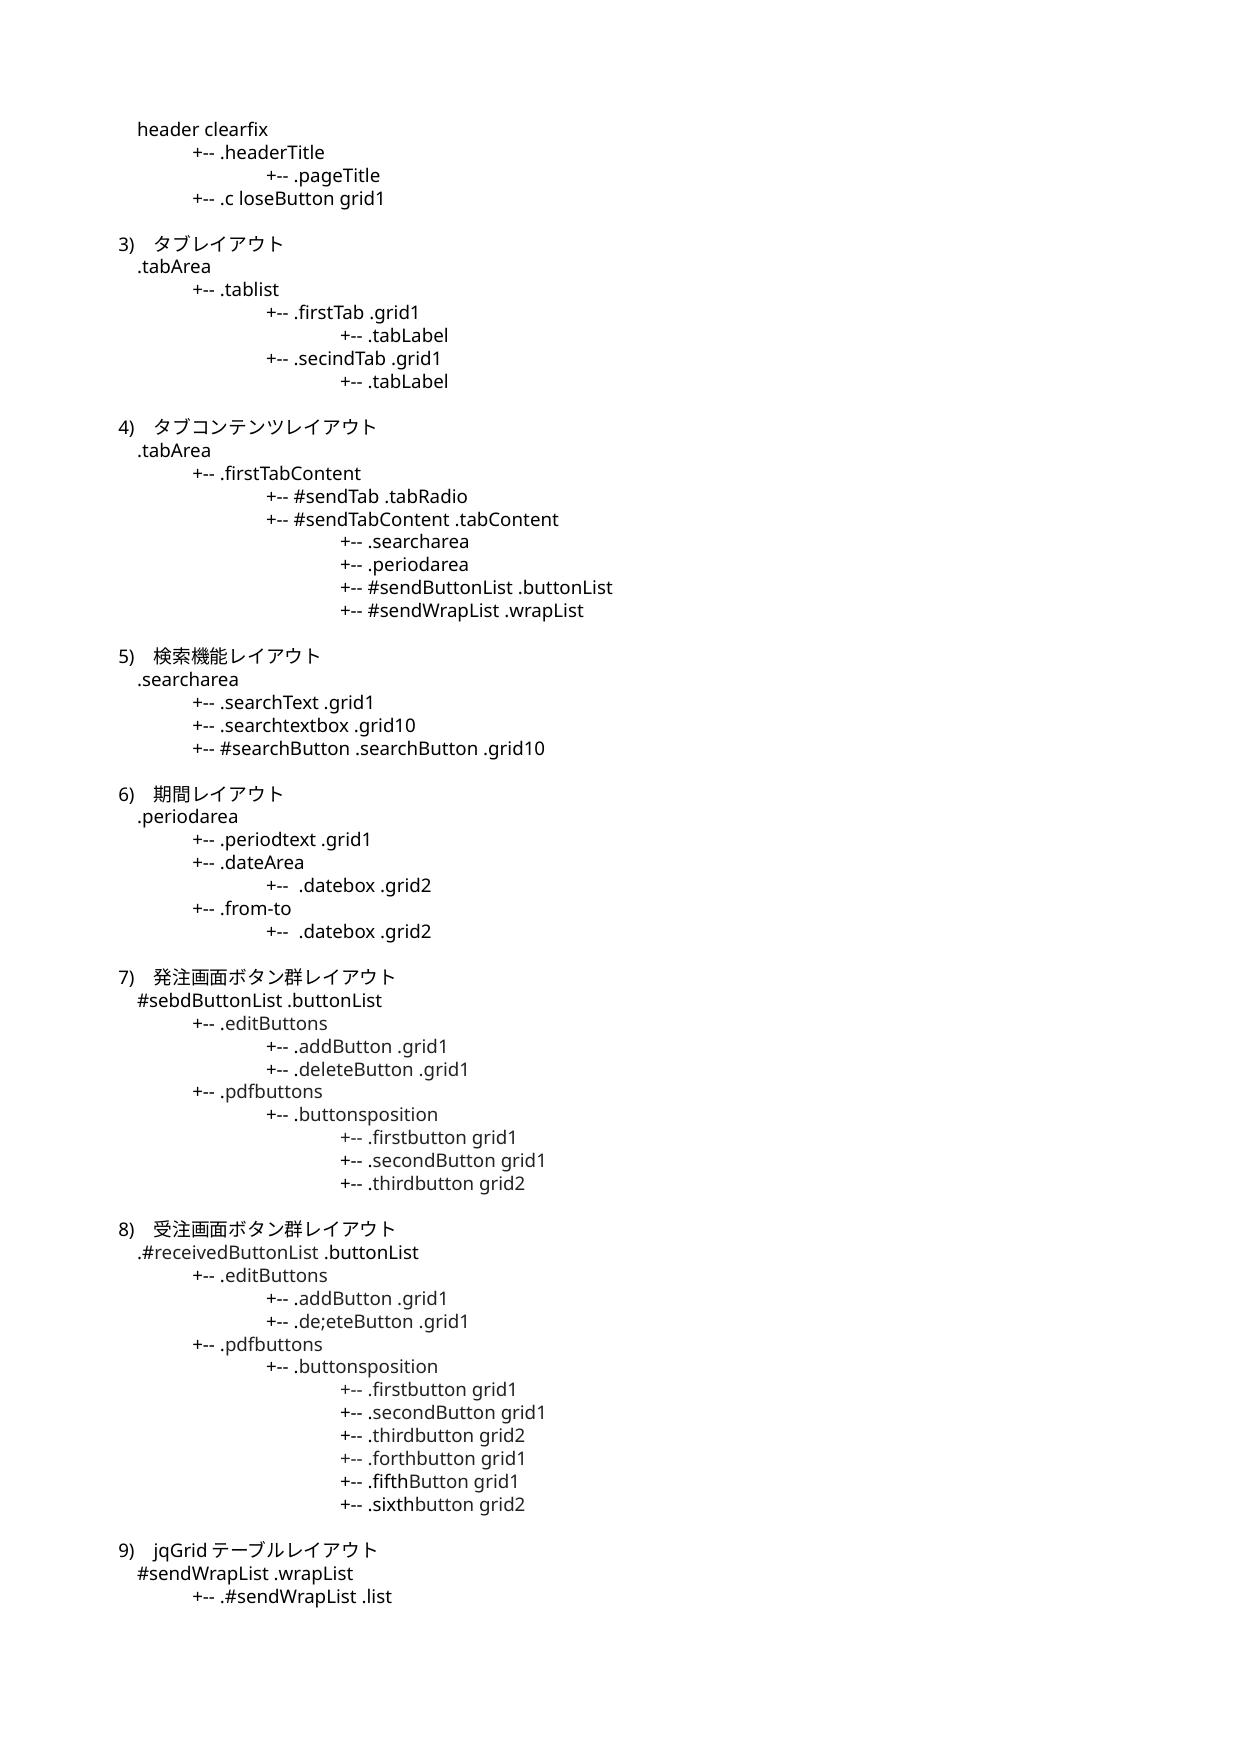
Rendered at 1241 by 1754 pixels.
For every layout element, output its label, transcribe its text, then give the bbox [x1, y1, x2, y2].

text +-- .deleteButton .grid1 [118, 1058, 1122, 1081]
text +-- .searchtextbox .grid10 [118, 714, 1122, 737]
text +-- .fifthButton grid1 [118, 1470, 1122, 1493]
text +-- .forthbutton grid1 [118, 1447, 1122, 1470]
text +-- .thirdbutton grid2 [118, 1424, 1122, 1447]
text +-- .c loseButton grid1 [118, 187, 1122, 210]
text 4) タブコンテンツレイアウト [118, 416, 1122, 439]
text +-- .addButton .grid1 [118, 1287, 1122, 1310]
text +-- .datebox .grid2 [118, 874, 1122, 897]
text #sebdButtonList .buttonList [118, 989, 1122, 1012]
text 3) タブレイアウト [118, 233, 1122, 256]
text .searcharea [118, 668, 1122, 691]
text +-- .firstTabContent [118, 462, 1122, 485]
text .periodarea [118, 806, 1122, 828]
text +-- .buttonsposition [118, 1356, 1122, 1378]
text +-- .buttonsposition [118, 1103, 1122, 1126]
text +-- .tabLabel [118, 324, 1122, 347]
text +-- .searcharea [118, 531, 1122, 553]
text +-- .editButtons [118, 1012, 1122, 1035]
text +-- .secindTab .grid1 [118, 347, 1122, 370]
text +-- .firstbutton grid1 [118, 1126, 1122, 1149]
text +-- .dateArea [118, 851, 1122, 874]
text +-- .tablist [118, 278, 1122, 301]
text +-- .tabLabel [118, 370, 1122, 393]
text 6) 期間レイアウト [118, 783, 1122, 806]
text 8) 受注画面ボタン群レイアウト [118, 1218, 1122, 1241]
text +-- .editButtons [118, 1264, 1122, 1287]
text +-- .datebox .grid2 [118, 920, 1122, 943]
text +-- #searchButton .searchButton .grid10 [118, 737, 1122, 760]
text +-- .firstbutton grid1 [118, 1378, 1122, 1401]
text 9) jqGridテーブルレイアウト [118, 1539, 1122, 1562]
text 5) 検索機能レイアウト [118, 645, 1122, 668]
text +-- .periodarea [118, 553, 1122, 576]
text +-- #sendTab .tabRadio [118, 485, 1122, 508]
text +-- #sendTabContent .tabContent [118, 508, 1122, 531]
text +-- .sixthbutton grid2 [118, 1493, 1122, 1516]
text header clearfix [118, 118, 1122, 141]
text +-- .searchText .grid1 [118, 691, 1122, 714]
text +-- .periodtext .grid1 [118, 828, 1122, 851]
text .tabArea [118, 439, 1122, 462]
text +-- .secondButton grid1 [118, 1401, 1122, 1424]
text .#receivedButtonList .buttonList [118, 1241, 1122, 1264]
text +-- #sendWrapList .wrapList [118, 599, 1122, 622]
text +-- .pdfbuttons [118, 1081, 1122, 1103]
text +-- .pdfbuttons [118, 1333, 1122, 1356]
text +-- .#sendWrapList .list [118, 1585, 1122, 1608]
text +-- .from-to [118, 897, 1122, 920]
text +-- #sendButtonList .buttonList [118, 576, 1122, 599]
text +-- .pageTitle [118, 164, 1122, 187]
text +-- .addButton .grid1 [118, 1035, 1122, 1058]
text +-- .thirdbutton grid2 [118, 1172, 1122, 1195]
text 7) 発注画面ボタン群レイアウト [118, 966, 1122, 989]
text .tabArea [118, 256, 1122, 278]
text #sendWrapList .wrapList [118, 1562, 1122, 1585]
text +-- .de;eteButton .grid1 [118, 1310, 1122, 1333]
text +-- .firstTab .grid1 [118, 301, 1122, 324]
text +-- .headerTitle [118, 141, 1122, 164]
text +-- .secondButton grid1 [118, 1149, 1122, 1172]
